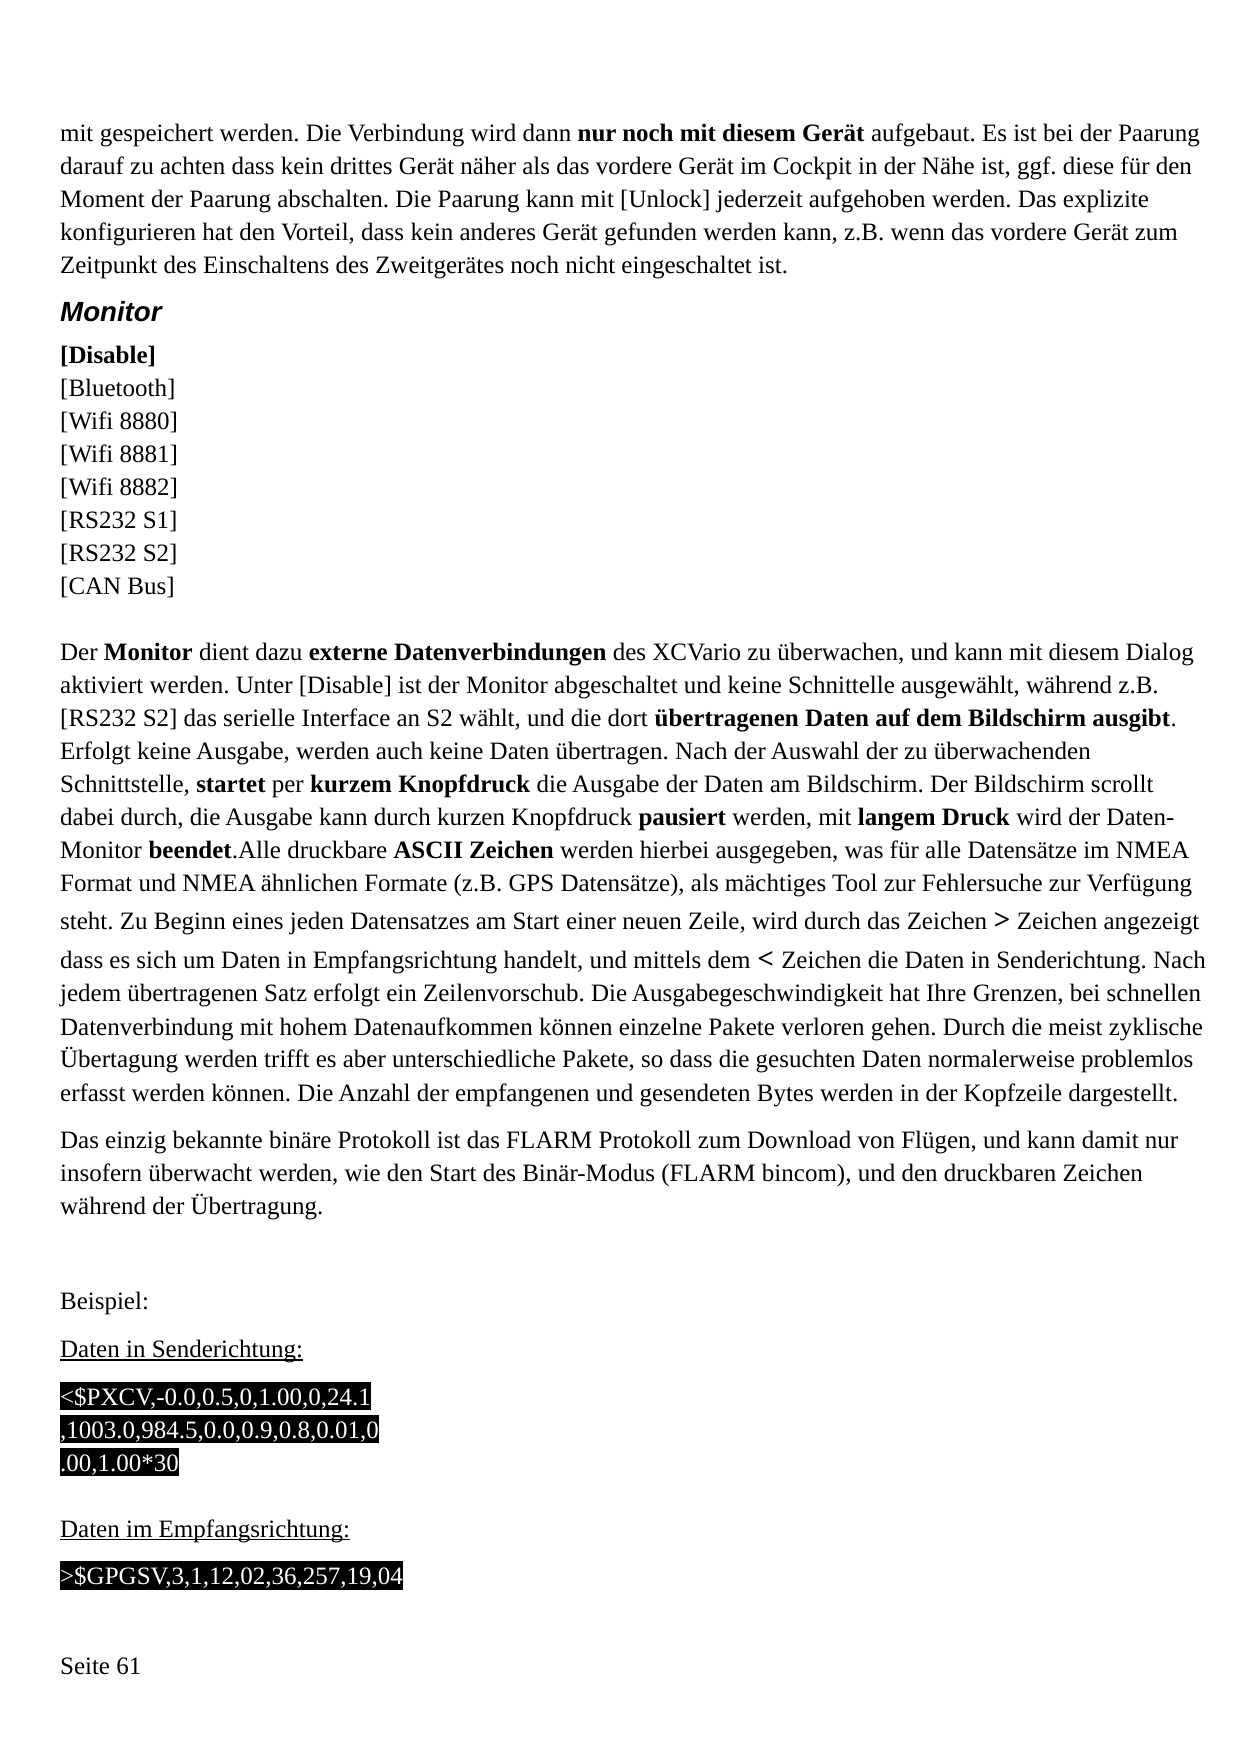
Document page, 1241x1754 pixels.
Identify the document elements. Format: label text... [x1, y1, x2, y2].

text <$PXCV,-0.0,0.5,0,1.00,0,24.1 ,1003.0,984.5,0.0,0.9,0.8,0.01,0 .00,1.00*30 [60, 1382, 1207, 1509]
text [Wifi 8882] [60, 472, 1207, 501]
text [RS232 S2] [60, 538, 1207, 567]
subtitle Monitor [60, 296, 1207, 328]
text [Disable] [60, 340, 1207, 369]
text [CAN Bus] [60, 571, 1207, 600]
text Das einzig bekannte binäre Protokoll ist das FLARM Protokoll zum Download von Flügen, und kann damit nur insofern überwacht werden, wie den Start des Binär-Modus (FLARM bincom), und den druckbaren Zeichen während der Übertragung. [60, 1125, 1207, 1220]
text [Bluetooth] [60, 373, 1207, 402]
text >$GPGSV,3,1,12,02,36,257,19,04 [60, 1561, 1207, 1590]
text [Wifi 8881] [60, 439, 1207, 468]
text Daten im Empfangsrichtung: [60, 1514, 1207, 1542]
text [RS232 S1] [60, 505, 1207, 534]
text Daten in Senderichtung: [60, 1334, 1207, 1363]
text Beispiel: [60, 1286, 1207, 1315]
text mit gespeichert werden. Die Verbindung wird dann nur noch mit diesem Gerät aufgebaut. Es ist bei der Paarung darauf zu achten dass kein drittes Gerät näher als das vordere Gerät im Cockpit in der Nähe ist, ggf. diese für den Moment der Paarung abschalten. Die Paarung kann mit [Unlock] jederzeit aufgehoben werden. Das explizite konfigurieren hat den Vorteil, dass kein anderes Gerät gefunden werden kann, z.B. wenn das vordere Gerät zum Zeitpunkt des Einschaltens des Zweitgerätes noch nicht eingeschaltet ist. [60, 118, 1207, 279]
text Der Monitor dient dazu externe Datenverbindungen des XCVario zu überwachen, und kann mit diesem Dialog aktiviert werden. Unter [Disable] ist der Monitor abgeschaltet und keine Schnittelle ausgewählt, während z.B. [RS232 S2] das serielle Interface an S2 wählt, und die dort übertragenen Daten auf dem Bildschirm ausgibt. Erfolgt keine Ausgabe, werden auch keine Daten übertragen. Nach der Auswahl der zu überwachenden Schnittstelle, startet per kurzem Knopfdruck die Ausgabe der Daten am Bildschirm. Der Bildschirm scrollt dabei durch, die Ausgabe kann durch kurzen Knopfdruck pausiert werden, mit langem Druck wird der Daten-Monitor beendet.Alle druckbare ASCII Zeichen werden hierbei ausgegeben, was für alle Datensätze im NMEA Format und NMEA ähnlichen Formate (z.B. GPS Datensätze), als mächtiges Tool zur Fehlersuche zur Verfügung steht. Zu Beginn eines jeden Datensatzes am Start einer neuen Zeile, wird durch das Zeichen > Zeichen angezeigt dass es sich um Daten in Empfangsrichtung handelt, und mittels dem < Zeichen die Daten in Senderichtung. Nach jedem übertragenen Satz erfolgt ein Zeilenvorschub. Die Ausgabegeschwindigkeit hat Ihre Grenzen, bei schnellen Datenverbindung mit hohem Datenaufkommen können einzelne Pakete verloren gehen. Durch die meist zyklische Übertagung werden trifft es aber unterschiedliche Pakete, so dass die gesuchten Daten normalerweise problemlos erfasst werden können. Die Anzahl der empfangenen und gesendeten Bytes werden in der Kopfzeile dargestellt. [60, 637, 1207, 1106]
text [Wifi 8880] [60, 406, 1207, 435]
